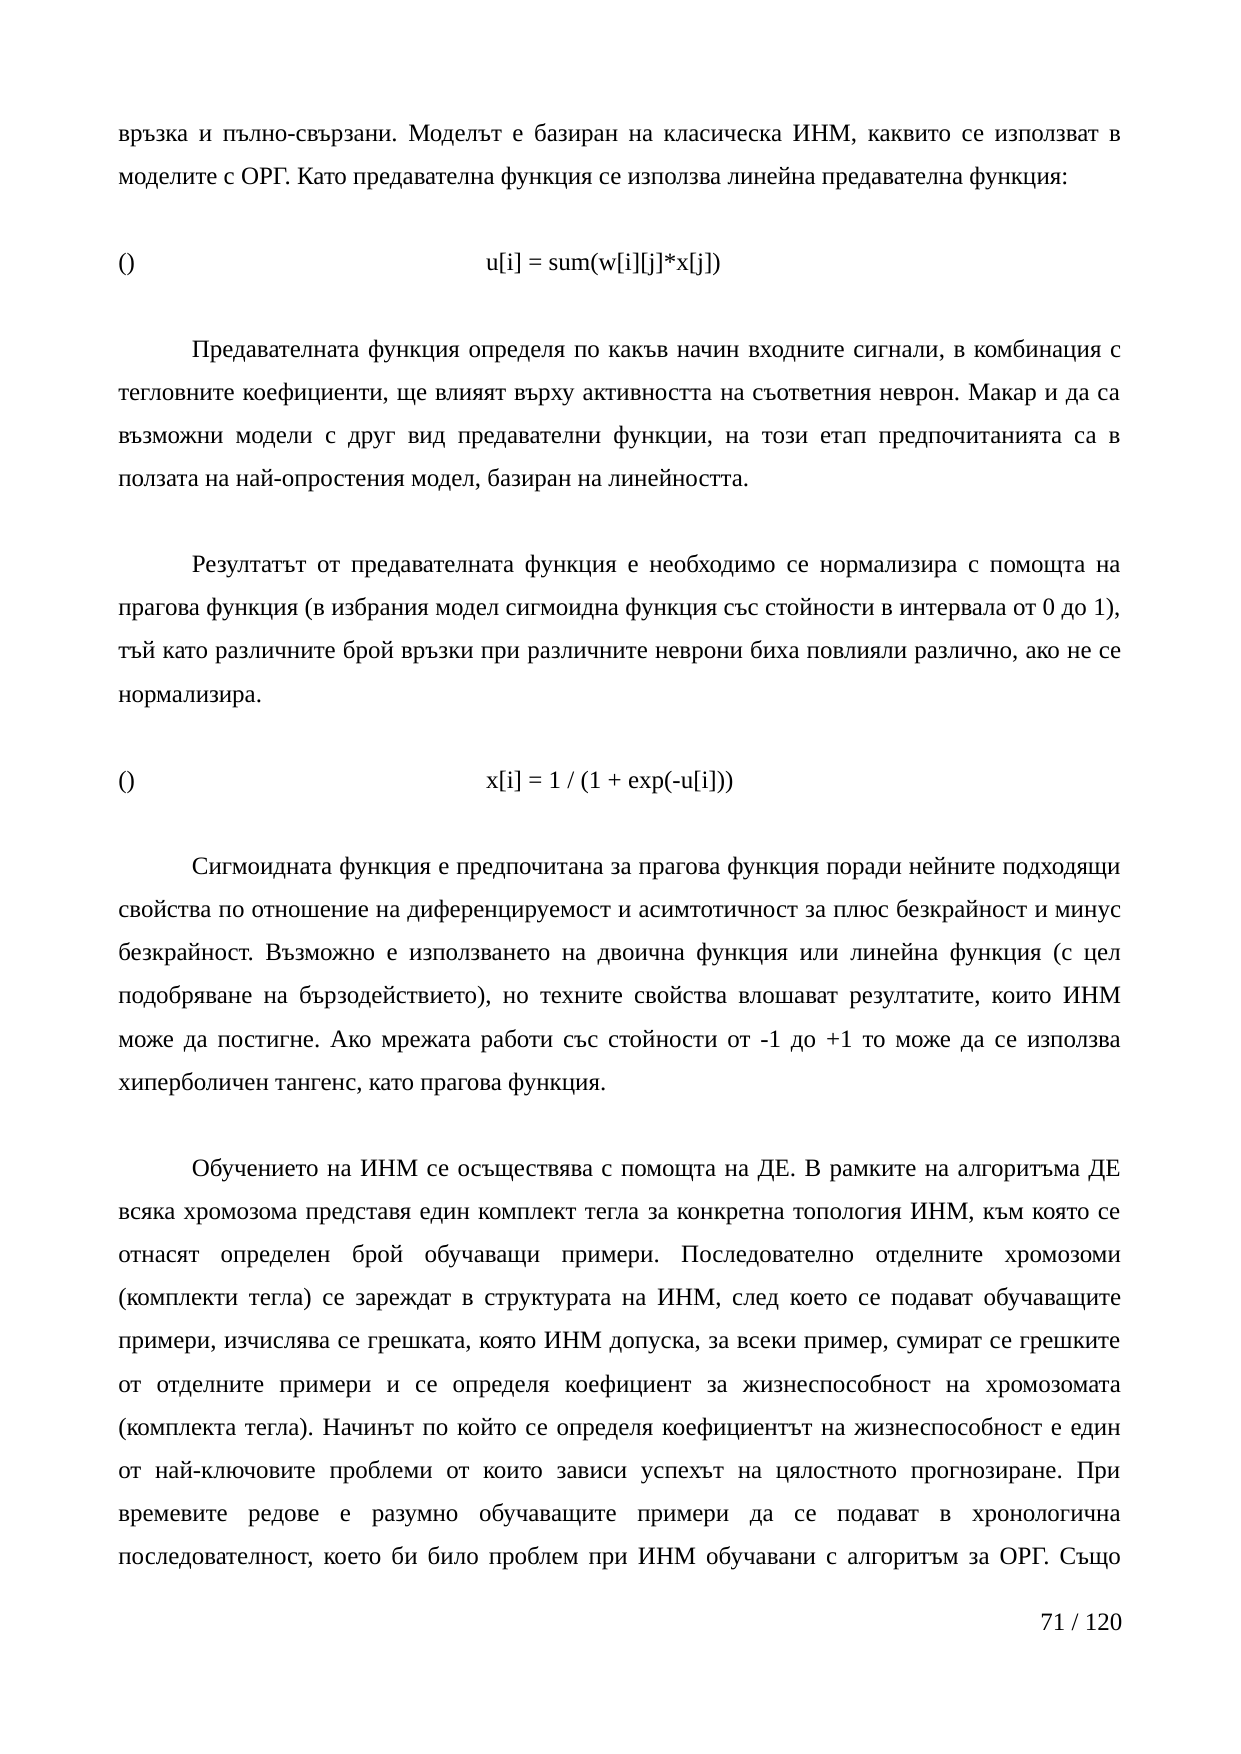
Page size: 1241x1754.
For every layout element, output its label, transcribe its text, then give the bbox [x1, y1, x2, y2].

text връзка и пълно-свързани. Моделът е базиран на класическа ИНМ, каквито се използват в моделите с ОРГ. Като предавателна функция се използва линейна предавателна функция: [118, 118, 1122, 190]
text Предавателната функция определя по какъв начин входните сигнали, в комбинация с тегловните коефициенти, ще влияят върху активността на съответния неврон. Макар и да са възможни модели с друг вид предавателни функции, на този етап предпочитанията са в ползата на най-опростения модел, базиран на линейността. [118, 334, 1122, 492]
text () u[i] = sum(w[i][j]*x[j]) [118, 247, 1122, 276]
text Резултатът от предавателната функция е необходимо се нормализира с помощта на прагова функция (в избрания модел сигмоидна функция със стойности в интервала от 0 до 1), тъй като различните брой връзки при различните неврони биха повлияли различно, ако не се нормализира. [118, 549, 1122, 707]
text () x[i] = 1 / (1 + exp(-u[i])) [118, 765, 1122, 794]
text Обучението на ИНМ се осъществява с помощта на ДЕ. В рамките на алгоритъма ДЕ всяка хромозома представя един комплект тегла за конкретна топология ИНМ, към която се отнасят определен брой обучаващи примери. Последователно отделните хромозоми (комплекти тегла) се зареждат в структурата на ИНМ, след което се подават обучаващите примери, изчислява се грешката, която ИНМ допуска, за всеки пример, сумират се грешките от отделните примери и се определя коефициент за жизнеспособност на хромозомата (комплекта тегла). Начинът по който се определя коефициентът на жизнеспособност е един от най-ключовите проблеми от които зависи успехът на цялостното прогнозиране. При времевите редове е разумно обучаващите примери да се подават в хронологична последователност, което би било проблем при ИНМ обучавани с алгоритъм за ОРГ. Също [118, 1153, 1122, 1570]
text Сигмоидната функция е предпочитана за прагова функция поради нейните подходящи свойства по отношение на диференцируемост и асимтотичност за плюс безкрайност и минус безкрайност. Възможно е използването на двоична функция или линейна функция (с цел подобряване на бързодействието), но техните свойства влошават резултатите, които ИНМ може да постигне. Ако мрежата работи със стойности от -1 до +1 то може да се използва хиперболичен тангенс, като прагова функция. [118, 851, 1122, 1096]
